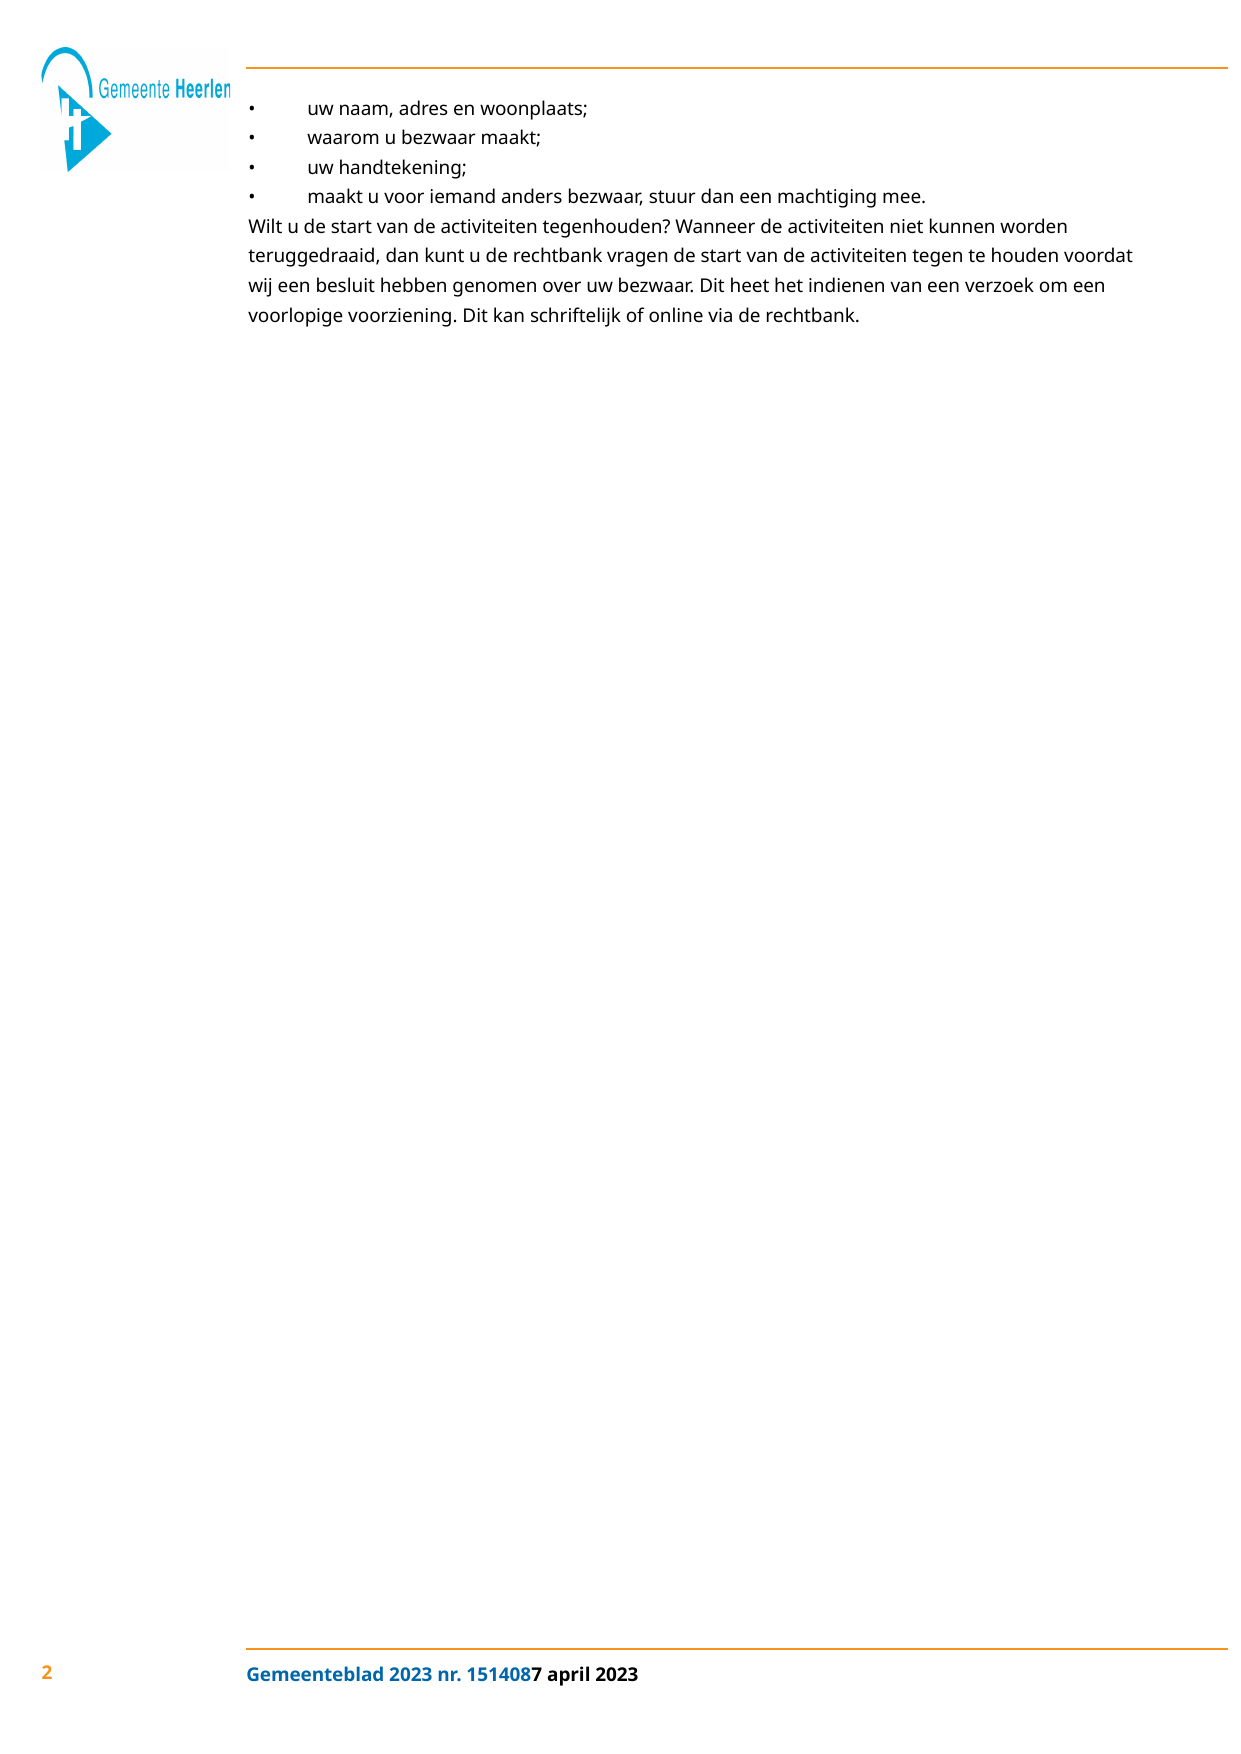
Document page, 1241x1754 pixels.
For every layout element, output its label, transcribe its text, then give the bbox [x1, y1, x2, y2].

picture [41, 47, 59, 70]
text Wilt u de start van de activiteiten tegenhouden? Wanneer de activiteiten niet kunnen worden teruggedraaid, dan kunt u de rechtbank vragen de start van de activiteiten tegen te houden voordat wij een besluit hebben genomen over uw bezwaar. Dit heet het indienen van een verzoek om een voorlopige voorziening. Dit kan schriftelijk of online via de rechtbank. [248, 213, 1152, 328]
list maakt u voor iemand anders bezwaar, stuur dan een machtiging mee. [248, 183, 1152, 209]
picture [41, 47, 231, 172]
list uw naam, adres en woonplaats; [248, 95, 1152, 121]
list waarom u bezwaar maakt; [248, 124, 1152, 150]
list uw handtekening; [248, 154, 1152, 180]
